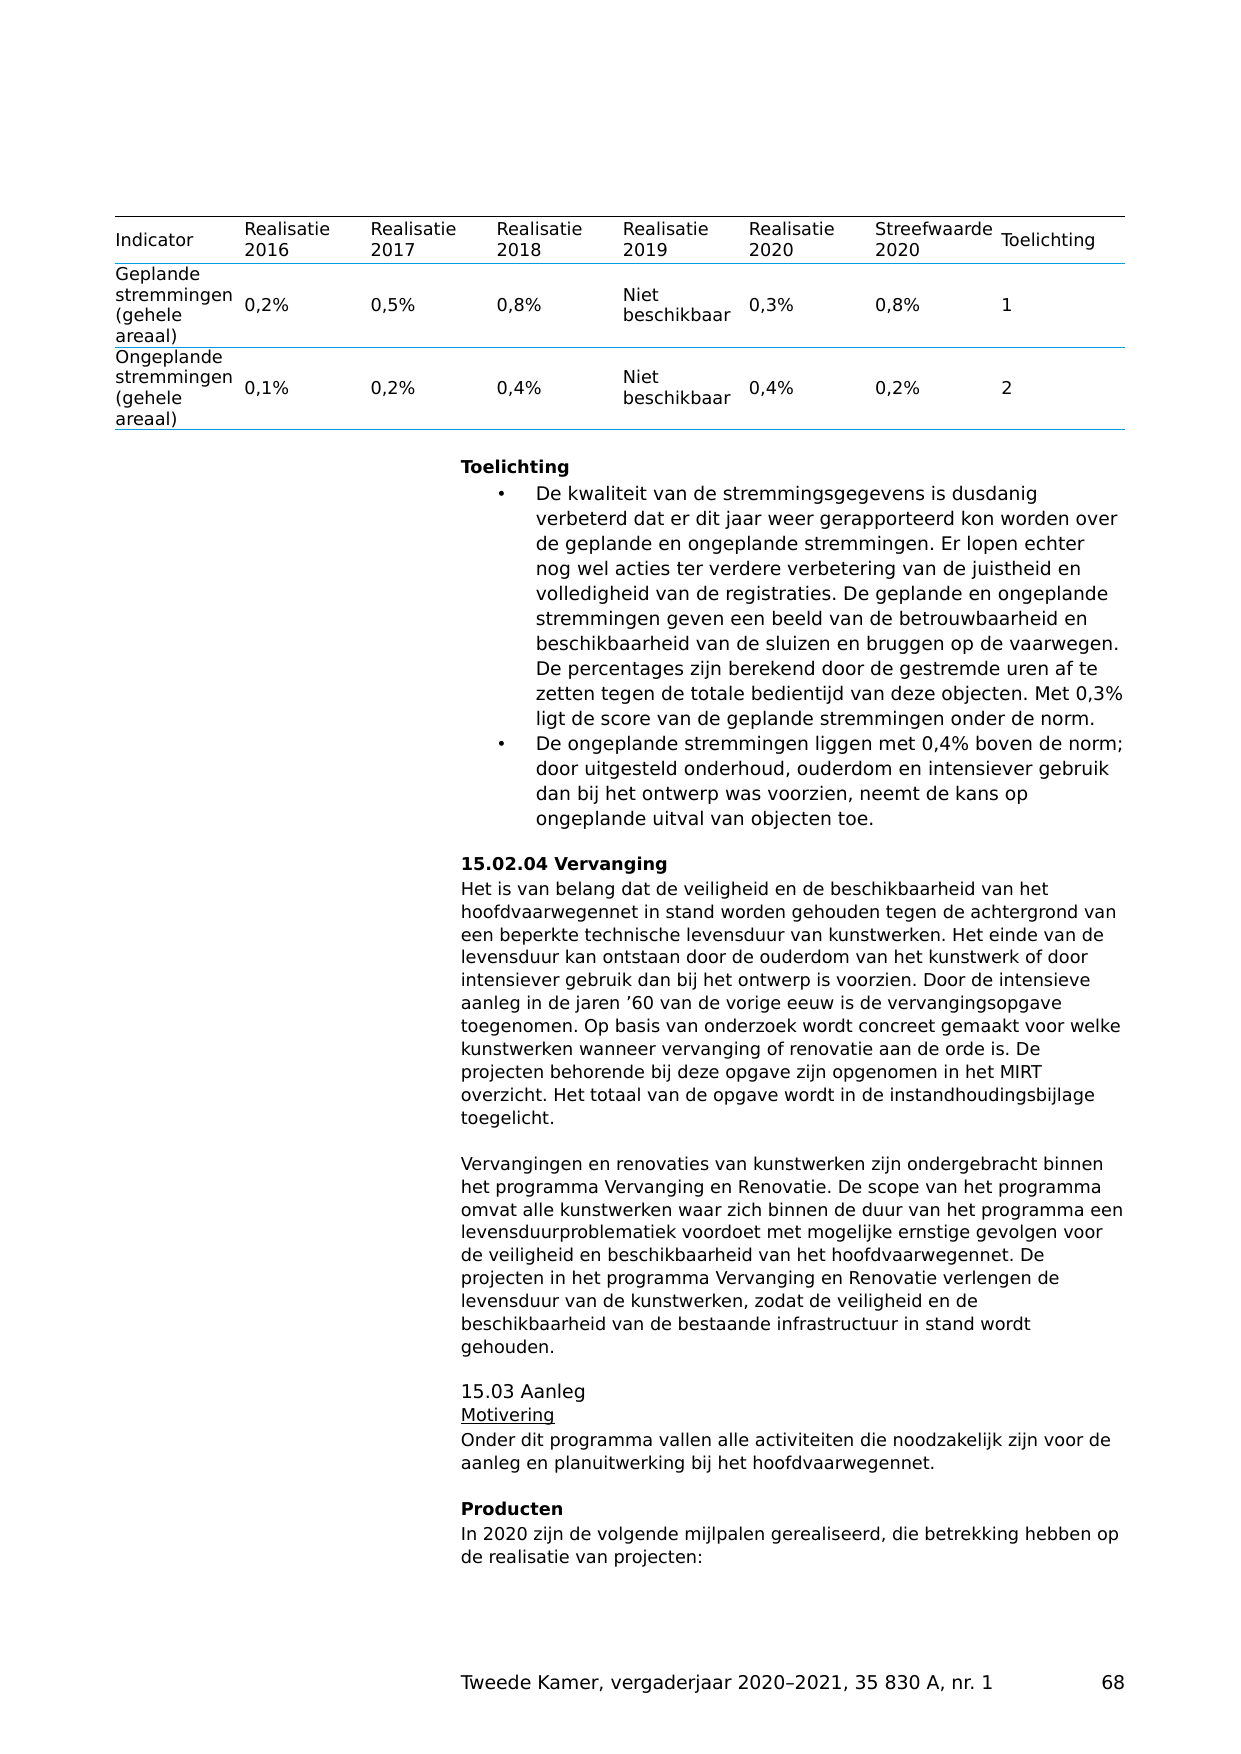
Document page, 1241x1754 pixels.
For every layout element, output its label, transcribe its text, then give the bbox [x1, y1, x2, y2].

table_cell 0,8% [872, 264, 998, 346]
table_cell 2 [998, 348, 1125, 429]
table_cell 0,2% [872, 348, 998, 429]
table_cell Ongeplande stremmingen (gehele areaal) [115, 348, 241, 429]
text Producten [461, 1497, 1125, 1520]
table_cell Toelichting [998, 217, 1125, 263]
table_cell 0,1% [241, 348, 367, 429]
table_cell 1 [998, 264, 1125, 346]
table_cell 0,5% [368, 264, 493, 346]
table_cell Realisatie 2018 [494, 217, 620, 263]
text Onder dit programma vallen alle activiteiten die noodzakelijk zijn voor de aanleg en planuitwerking bij het hoofdvaarwegennet. [461, 1428, 1125, 1474]
table_cell Realisatie 2016 [241, 217, 367, 263]
text Vervangingen en renovaties van kunstwerken zijn ondergebracht binnen het programma Vervanging en Renovatie. De scope van het programma omvat alle kunstwerken waar zich binnen de duur van het programma een levensduurproblematiek voordoet met mogelijke ernstige gevolgen voor de veiligheid en beschikbaarheid van het hoofdvaarwegennet. De projecten in het programma Vervanging en Renovatie verlengen de levensduur van de kunstwerken, zodat de veiligheid en de beschikbaarheid van de bestaande infrastructuur in stand wordt gehouden. [461, 1152, 1125, 1358]
table_cell 0,8% [494, 264, 620, 346]
title 15.03 Aanleg [461, 1381, 1125, 1403]
table_cell Streefwaarde 2020 [872, 217, 998, 263]
list De kwaliteit van de stremmingsgegevens is dusdanig verbeterd dat er dit jaar weer gerapporteerd kon worden over de geplande en ongeplande stremmingen. Er lopen echter nog wel acties ter verdere verbetering van de juistheid en volledigheid van de registraties. De geplande en ongeplande stremmingen geven een beeld van de betrouwbaarheid en beschikbaarheid van de sluizen en bruggen op de vaarwegen. De percentages zijn berekend door de gestremde uren af te zetten tegen de totale bedientijd van deze objecten. Met 0,3% ligt de score van de geplande stremmingen onder de norm. [498, 480, 1125, 730]
list De ongeplande stremmingen liggen met 0,4% boven de norm; door uitgesteld onderhoud, ouderdom en intensiever gebruik dan bij het ontwerp was voorzien, neemt de kans op ongeplande uitval van objecten toe. [498, 730, 1125, 830]
table_cell 0,4% [746, 348, 872, 429]
table_cell Geplande stremmingen (gehele areaal) [115, 264, 241, 346]
table_cell Realisatie 2019 [620, 217, 746, 263]
text Het is van belang dat de veiligheid en de beschikbaarheid van het hoofdvaarwegennet in stand worden gehouden tegen de achtergrond van een beperkte technische levensduur van kunstwerken. Het einde van de levensduur kan ontstaan door de ouderdom van het kunstwerk of door intensiever gebruik dan bij het ontwerp is voorzien. Door de intensieve aanleg in de jaren ’60 van de vorige eeuw is de vervangingsopgave toegenomen. Op basis van onderzoek wordt concreet gemaakt voor welke kunstwerken wanneer vervanging of renovatie aan de orde is. De projecten behorende bij deze opgave zijn opgenomen in het MIRT overzicht. Het totaal van de opgave wordt in de instandhoudingsbijlage toegelicht. [461, 877, 1125, 1129]
text Toelichting [461, 455, 1125, 478]
table_header Tabel 33 Indicatoren Beheer en onderhoud [115, 191, 1125, 216]
table_cell 0,3% [746, 264, 872, 346]
table_cell Realisatie 2017 [368, 217, 493, 263]
table_cell Niet beschikbaar [620, 348, 746, 429]
text 15.02.04 Vervanging [461, 852, 1125, 875]
table_cell Niet beschikbaar [620, 264, 746, 346]
table_cell Realisatie 2020 [746, 217, 872, 263]
text In 2020 zijn de volgende mijlpalen gerealiseerd, die betrekking hebben op de realisatie van projecten: [461, 1522, 1125, 1568]
table_cell 0,2% [241, 264, 367, 346]
table_cell 0,2% [368, 348, 493, 429]
table_cell Indicator [115, 217, 241, 263]
table_cell 0,4% [494, 348, 620, 429]
text Motivering [461, 1403, 1125, 1426]
